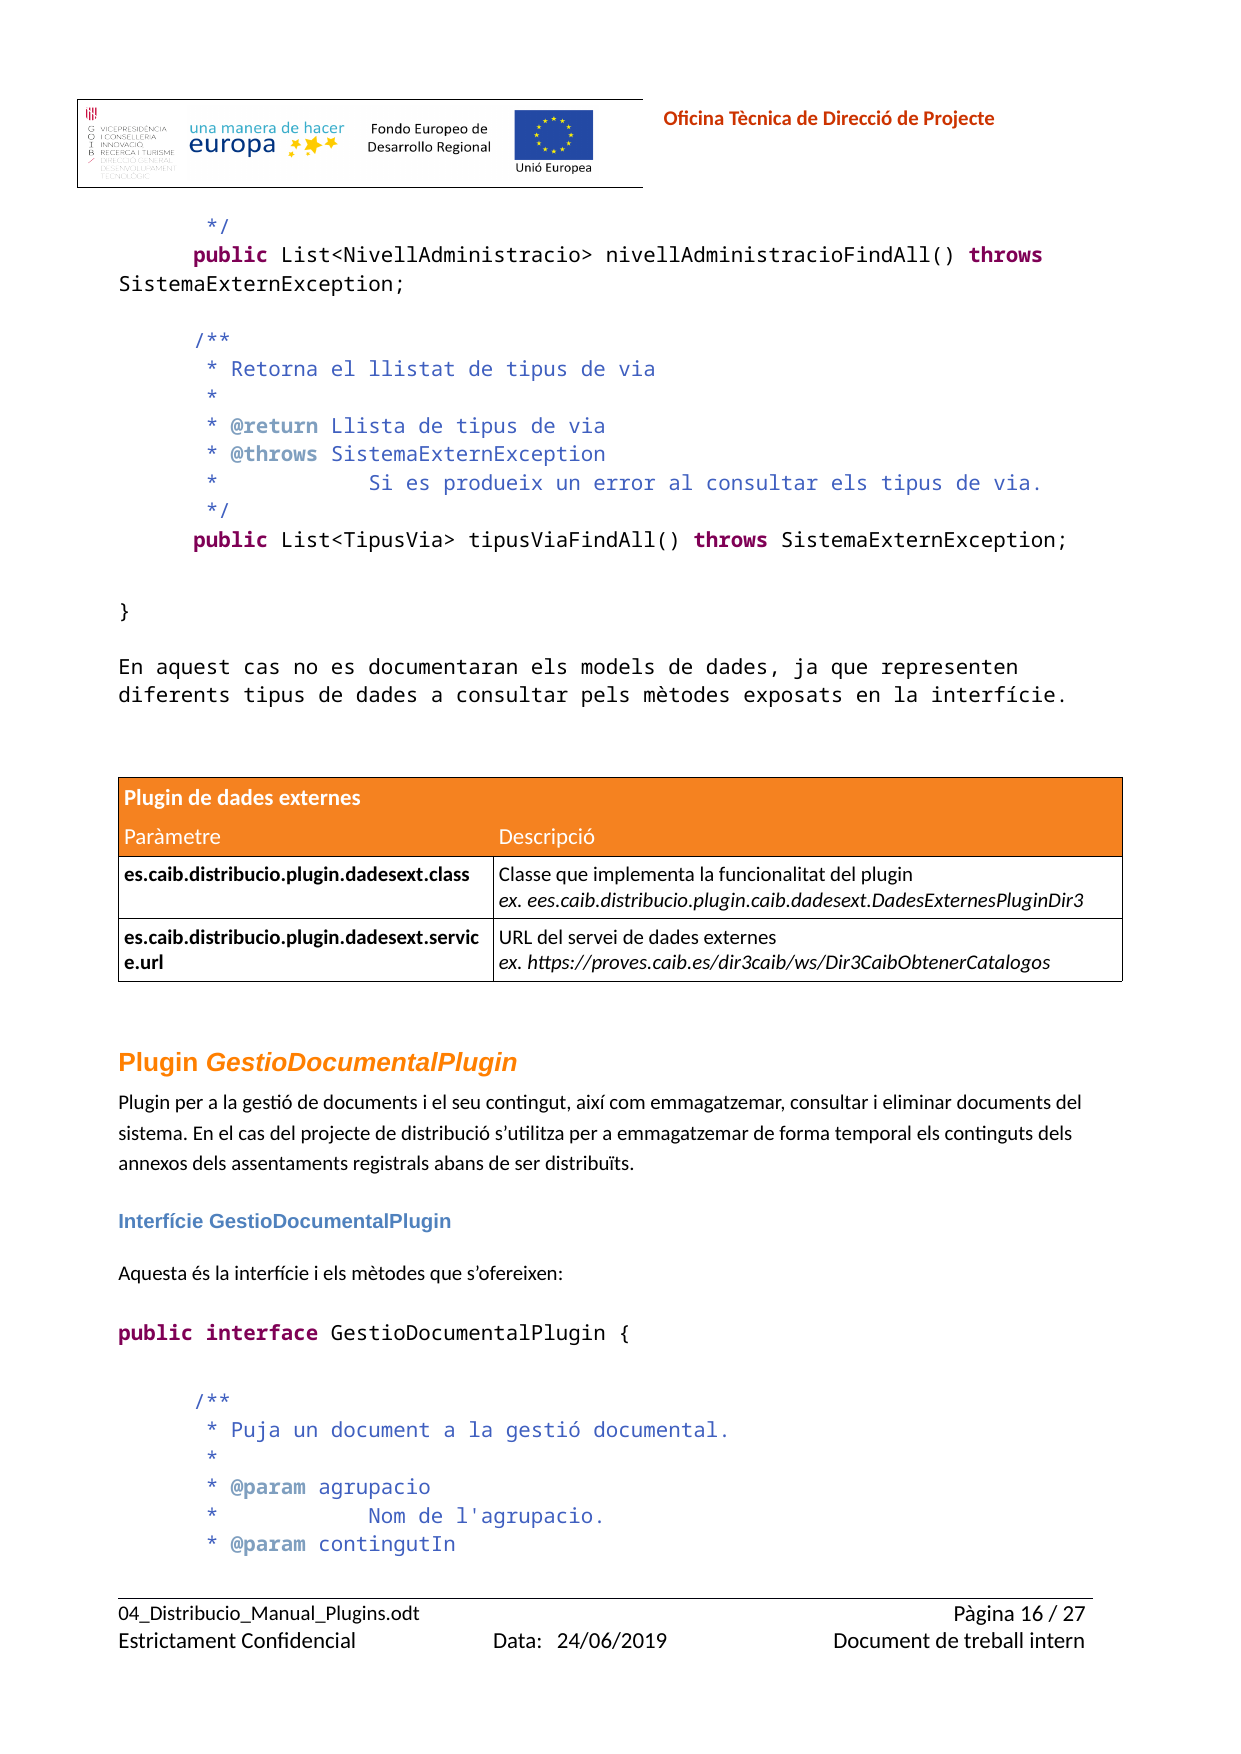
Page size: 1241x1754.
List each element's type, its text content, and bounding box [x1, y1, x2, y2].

table_cell es.caib.distribucio.plugin.dadesext.service.url [119, 919, 493, 981]
text */ [118, 496, 1122, 525]
table_cell URL del servei de dades externes ex. https://proves.caib.es/dir3caib/ws/Dir3CaibObtenerCatalogos [494, 919, 1122, 981]
text * Retorna el llistat de tipus de via [118, 354, 1122, 383]
text public List<TipusVia> tipusViaFindAll() throws SistemaExternException; [118, 525, 1122, 553]
subtitle Plugin GestioDocumentalPlugin [118, 1047, 1122, 1077]
text */ [118, 212, 1122, 241]
table_cell Paràmetre [119, 816, 493, 856]
subtitle En aquest cas no es documentaran els models de dades, ja que representen diferents tipus de dades a consultar pels mètodes exposats en la interfície. [118, 652, 1122, 709]
picture [187, 105, 599, 181]
table_cell Classe que implementa la funcionalitat del plugin ex. ees.caib.distribucio.plugin.caib.dadesext.DadesExternesPluginDir3 [494, 857, 1122, 918]
text * Nom de l'agrupacio. [118, 1501, 1122, 1529]
text public List<NivellAdministracio> nivellAdministracioFindAll() throws SistemaExternException; [118, 241, 1122, 297]
table_cell es.caib.distribucio.plugin.dadesext.class [119, 857, 493, 918]
text * @return Llista de tipus de via [118, 411, 1122, 439]
subtitle } [118, 596, 1122, 625]
text * @throws SistemaExternException [118, 439, 1122, 468]
text * [118, 383, 1122, 411]
subtitle Interfície GestioDocumentalPlugin [118, 1210, 1122, 1233]
text Plugin per a la gestió de documents i el seu contingut, així com emmagatzemar, consultar i eliminar documents del sistema. En el cas del projecte de distribució s’utilitza per a emmagatzemar de forma temporal els continguts dels annexos dels assentaments registrals abans de ser distribuïts. [118, 1089, 1122, 1176]
text * Si es produeix un error al consultar els tipus de via. [118, 468, 1122, 496]
text * @param contingutIn [118, 1529, 1122, 1558]
text * [118, 1444, 1122, 1472]
subtitle Aquesta és la interfície i els mètodes que s’ofereixen: [118, 1260, 1122, 1286]
text * @param agrupacio [118, 1472, 1122, 1501]
text /** [118, 326, 1122, 354]
picture [82, 105, 181, 181]
text * Puja un document a la gestió documental. [118, 1416, 1122, 1444]
subtitle public interface GestioDocumentalPlugin { [118, 1318, 1122, 1346]
table_cell Descripció [493, 816, 1122, 856]
text /** [118, 1387, 1122, 1416]
table_header Plugin de dades externes [119, 778, 1122, 816]
